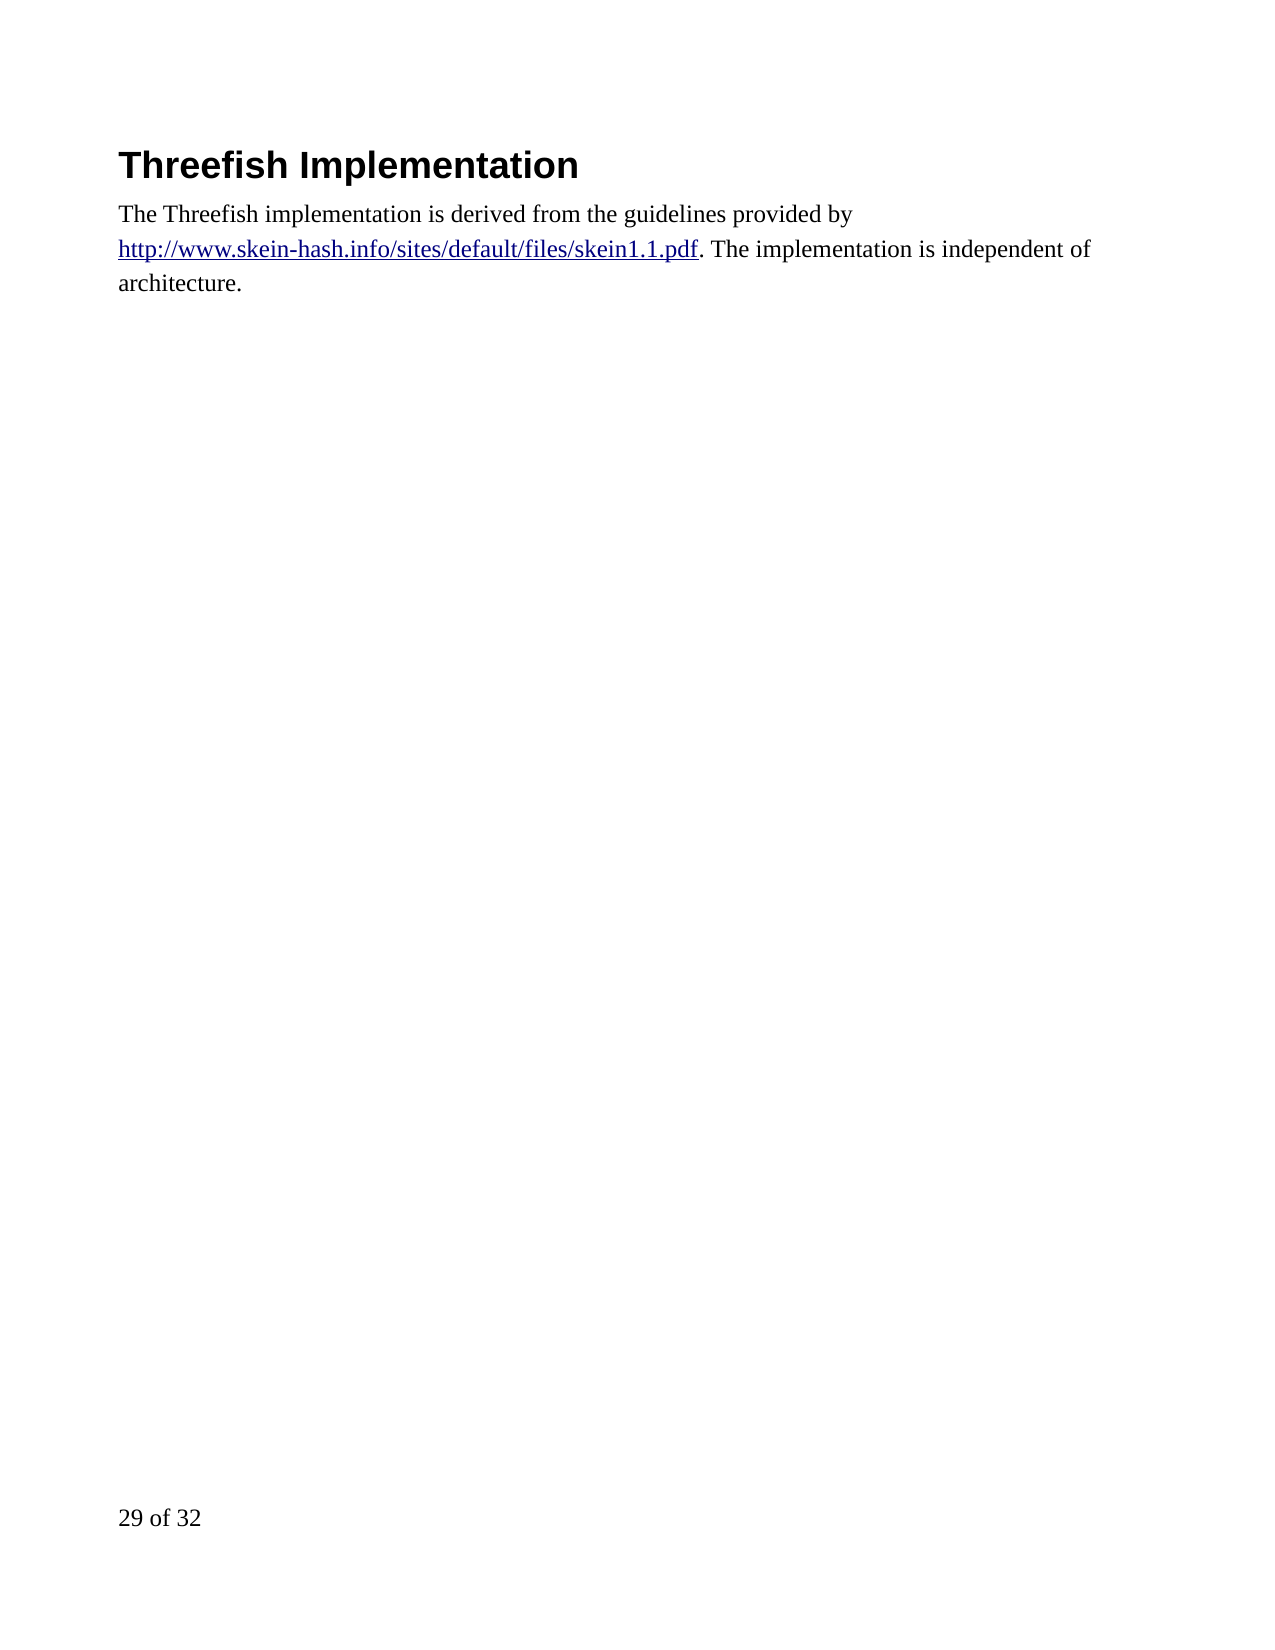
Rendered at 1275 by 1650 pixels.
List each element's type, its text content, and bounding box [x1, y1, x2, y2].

subtitle Threefish Implementation [118, 143, 1157, 187]
text The Threefish implementation is derived from the guidelines provided by http://www.skein-hash.info/sites/default/files/skein1.1.pdf. The implementation is independent of architecture. [118, 199, 1157, 297]
